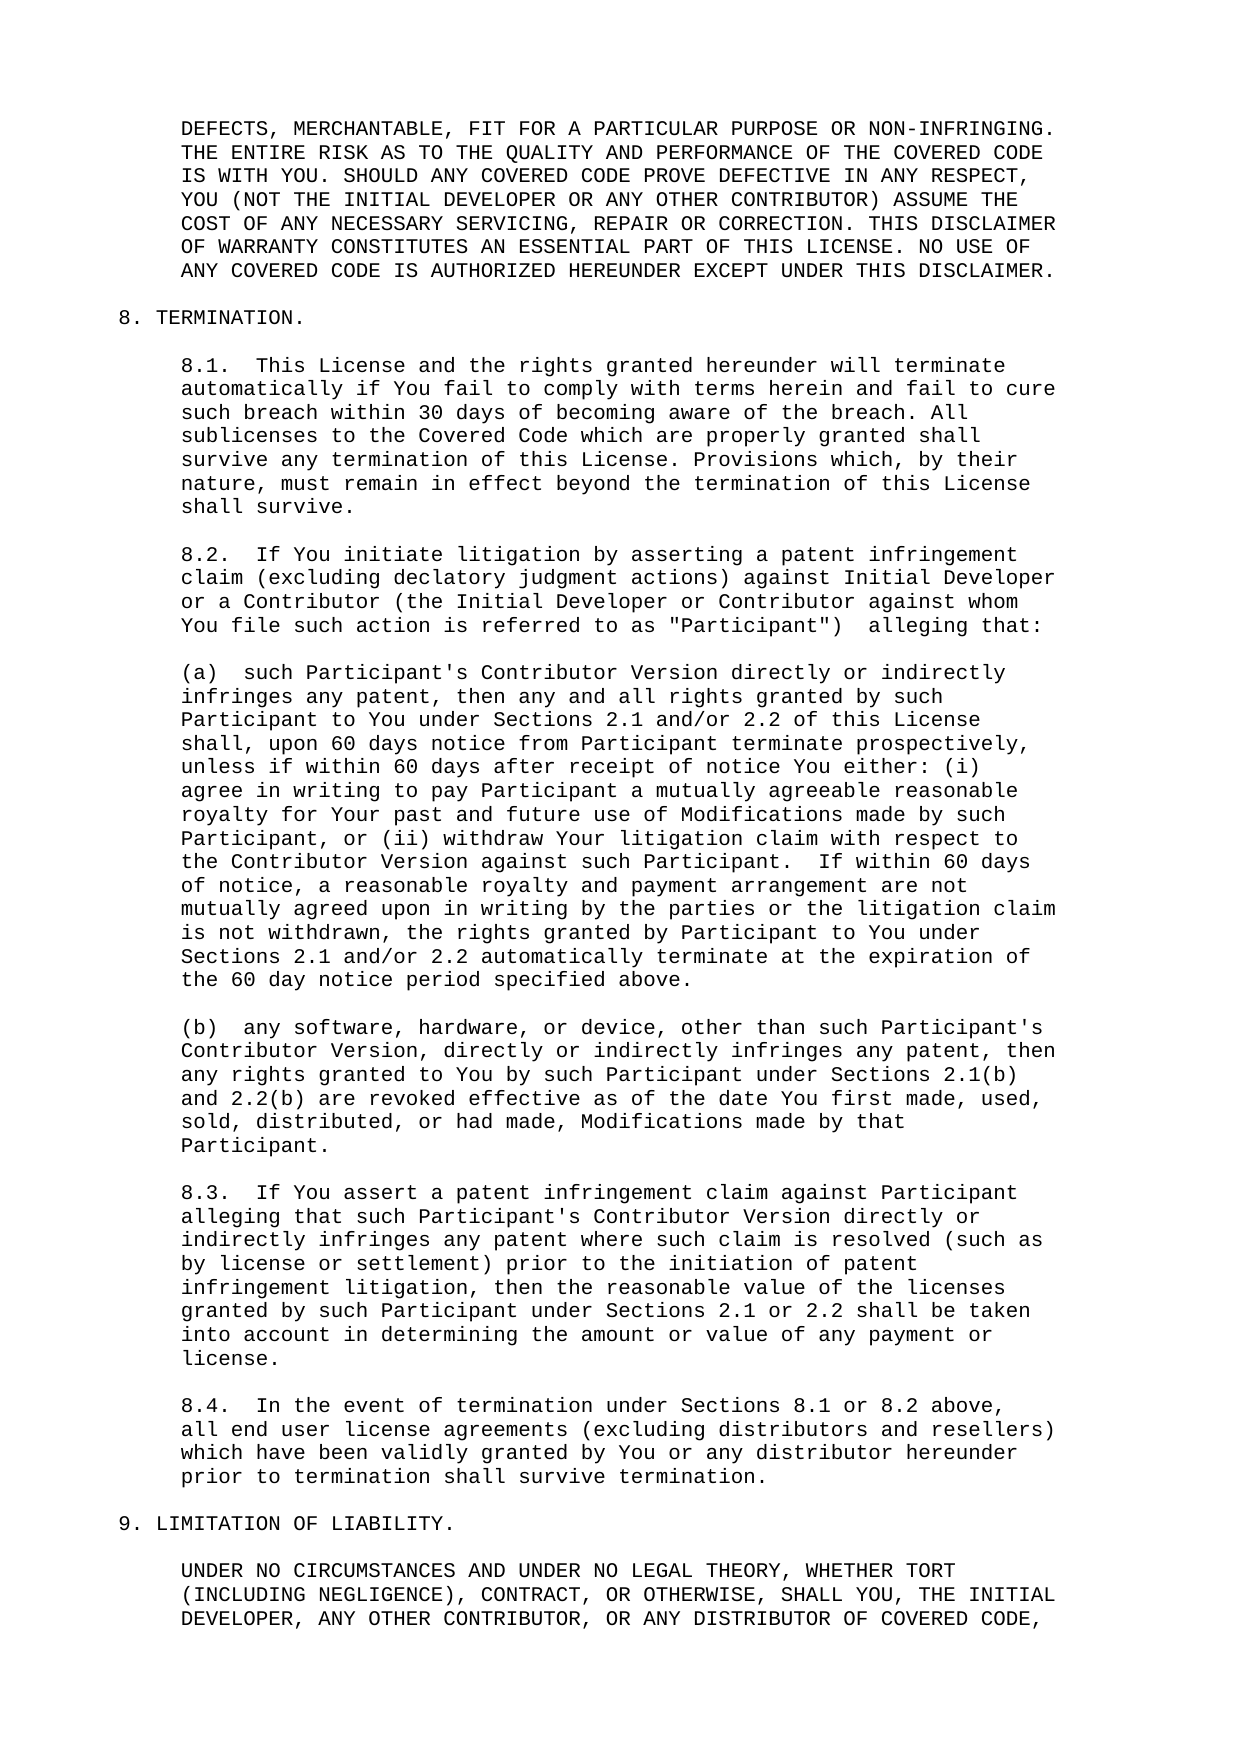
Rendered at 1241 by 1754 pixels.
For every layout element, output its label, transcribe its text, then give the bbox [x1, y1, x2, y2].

text OF WARRANTY CONSTITUTES AN ESSENTIAL PART OF THIS LICENSE. NO USE OF [118, 236, 1122, 260]
text into account in determining the amount or value of any payment or [118, 1324, 1122, 1348]
text granted by such Participant under Sections 2.1 or 2.2 shall be taken [118, 1300, 1122, 1324]
text infringes any patent, then any and all rights granted by such [118, 686, 1122, 709]
text all end user license agreements (excluding distributors and resellers) [118, 1419, 1122, 1442]
text sublicenses to the Covered Code which are properly granted shall [118, 426, 1122, 449]
text shall, upon 60 days notice from Participant terminate prospectively, [118, 733, 1122, 757]
text (a) such Participant's Contributor Version directly or indirectly [118, 662, 1122, 686]
text claim (excluding declatory judgment actions) against Initial Developer [118, 567, 1122, 591]
text 8.2. If You initiate litigation by asserting a patent infringement [118, 544, 1122, 567]
text Participant to You under Sections 2.1 and/or 2.2 of this License [118, 709, 1122, 733]
text prior to termination shall survive termination. [118, 1466, 1122, 1489]
text Sections 2.1 and/or 2.2 automatically terminate at the expiration of [118, 946, 1122, 969]
text THE ENTIRE RISK AS TO THE QUALITY AND PERFORMANCE OF THE COVERED CODE [118, 142, 1122, 165]
text survive any termination of this License. Provisions which, by their [118, 449, 1122, 473]
text is not withdrawn, the rights granted by Participant to You under [118, 922, 1122, 946]
text 9. LIMITATION OF LIABILITY. [118, 1513, 1122, 1537]
text sold, distributed, or had made, Modifications made by that [118, 1111, 1122, 1135]
text 8.3. If You assert a patent infringement claim against Participant [118, 1182, 1122, 1206]
text agree in writing to pay Participant a mutually agreeable reasonable [118, 780, 1122, 804]
text indirectly infringes any patent where such claim is resolved (such as [118, 1229, 1122, 1253]
text DEVELOPER, ANY OTHER CONTRIBUTOR, OR ANY DISTRIBUTOR OF COVERED CODE, [118, 1608, 1122, 1631]
text IS WITH YOU. SHOULD ANY COVERED CODE PROVE DEFECTIVE IN ANY RESPECT, [118, 165, 1122, 189]
text by license or settlement) prior to the initiation of patent [118, 1253, 1122, 1277]
text (b) any software, hardware, or device, other than such Participant's [118, 1017, 1122, 1040]
text Contributor Version, directly or indirectly infringes any patent, then [118, 1040, 1122, 1064]
text 8.1. This License and the rights granted hereunder will terminate [118, 354, 1122, 378]
text and 2.2(b) are revoked effective as of the date You first made, used, [118, 1088, 1122, 1111]
text the 60 day notice period specified above. [118, 969, 1122, 993]
text automatically if You fail to comply with terms herein and fail to cure [118, 378, 1122, 402]
text Participant. [118, 1135, 1122, 1158]
text YOU (NOT THE INITIAL DEVELOPER OR ANY OTHER CONTRIBUTOR) ASSUME THE [118, 189, 1122, 213]
text shall survive. [118, 496, 1122, 520]
text license. [118, 1348, 1122, 1371]
text nature, must remain in effect beyond the termination of this License [118, 473, 1122, 496]
text 8.4. In the event of termination under Sections 8.1 or 8.2 above, [118, 1395, 1122, 1419]
text royalty for Your past and future use of Modifications made by such [118, 804, 1122, 827]
text unless if within 60 days after receipt of notice You either: (i) [118, 757, 1122, 780]
text infringement litigation, then the reasonable value of the licenses [118, 1277, 1122, 1300]
text mutually agreed upon in writing by the parties or the litigation claim [118, 898, 1122, 922]
text any rights granted to You by such Participant under Sections 2.1(b) [118, 1064, 1122, 1088]
text ANY COVERED CODE IS AUTHORIZED HEREUNDER EXCEPT UNDER THIS DISCLAIMER. [118, 260, 1122, 284]
text (INCLUDING NEGLIGENCE), CONTRACT, OR OTHERWISE, SHALL YOU, THE INITIAL [118, 1584, 1122, 1608]
text the Contributor Version against such Participant. If within 60 days [118, 851, 1122, 875]
text such breach within 30 days of becoming aware of the breach. All [118, 402, 1122, 426]
text or a Contributor (the Initial Developer or Contributor against whom [118, 591, 1122, 615]
text Participant, or (ii) withdraw Your litigation claim with respect to [118, 827, 1122, 851]
text of notice, a reasonable royalty and payment arrangement are not [118, 875, 1122, 898]
text DEFECTS, MERCHANTABLE, FIT FOR A PARTICULAR PURPOSE OR NON-INFRINGING. [118, 118, 1122, 142]
text You file such action is referred to as "Participant") alleging that: [118, 615, 1122, 638]
text which have been validly granted by You or any distributor hereunder [118, 1442, 1122, 1466]
text 8. TERMINATION. [118, 307, 1122, 331]
text UNDER NO CIRCUMSTANCES AND UNDER NO LEGAL THEORY, WHETHER TORT [118, 1561, 1122, 1584]
text alleging that such Participant's Contributor Version directly or [118, 1206, 1122, 1229]
text COST OF ANY NECESSARY SERVICING, REPAIR OR CORRECTION. THIS DISCLAIMER [118, 213, 1122, 236]
